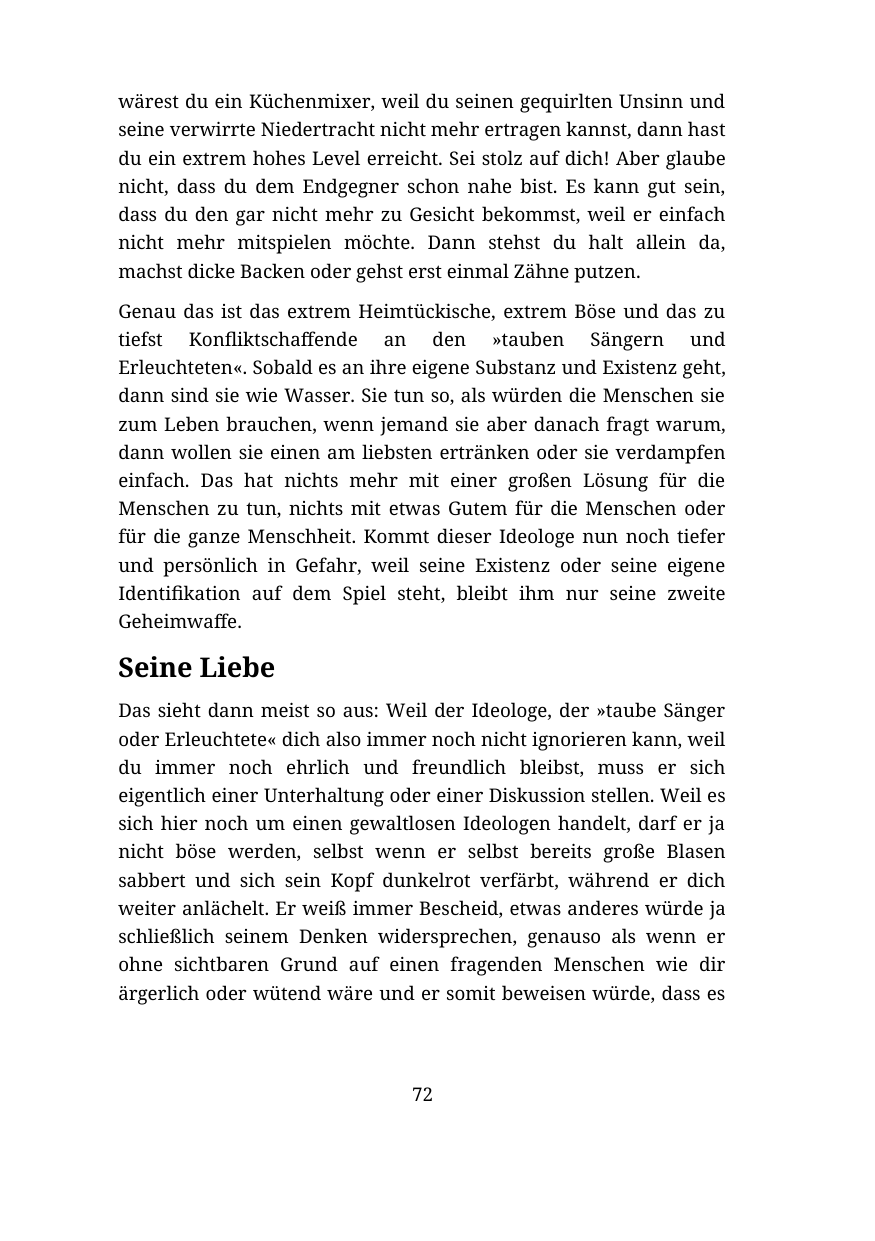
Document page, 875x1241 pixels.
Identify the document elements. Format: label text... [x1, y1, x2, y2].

text Genau das ist das extrem Heimtückische, extrem Böse und das zu tiefst Konfliktschaffende an den »tauben Sängern und Erleuchteten«. Sobald es an ihre eigene Substanz und Existenz geht, dann sind sie wie Wasser. Sie tun so, als würden die Menschen sie zum Leben brauchen, wenn jemand sie aber danach fragt warum, dann wollen sie einen am liebsten ertränken oder sie verdampfen einfach. Das hat nichts mehr mit einer großen Lösung für die Menschen zu tun, nichts mit etwas Gutem für die Menschen oder für die ganze Menschheit. Kommt dieser Ideologe nun noch tiefer und persönlich in Gefahr, weil seine Existenz oder seine eigene Identifikation auf dem Spiel steht, bleibt ihm nur seine zweite Geheimwaffe. [118, 298, 726, 634]
subtitle Seine Liebe [118, 648, 726, 685]
text wärest du ein Küchenmixer, weil du seinen gequirlten Unsinn und seine verwirrte Niedertracht nicht mehr ertragen kannst, dann hast du ein extrem hohes Level erreicht. Sei stolz auf dich! Aber glaube nicht, dass du dem Endgegner schon nahe bist. Es kann gut sein, dass du den gar nicht mehr zu Gesicht bekommst, weil er einfach nicht mehr mitspielen möchte. Dann stehst du halt allein da, machst dicke Backen oder gehst erst einmal Zähne putzen. [118, 88, 726, 283]
text Das sieht dann meist so aus: Weil der Ideologe, der »taube Sänger oder Erleuchtete« dich also immer noch nicht ignorieren kann, weil du immer noch ehrlich und freundlich bleibst, muss er sich eigentlich einer Unterhaltung oder einer Diskussion stellen. Weil es sich hier noch um einen gewaltlosen Ideologen handelt, darf er ja nicht böse werden, selbst wenn er selbst bereits große Blasen sabbert und sich sein Kopf dunkelrot verfärbt, während er dich weiter anlächelt. Er weiß immer Bescheid, etwas anderes würde ja schließlich seinem Denken widersprechen, genauso als wenn er ohne sichtbaren Grund auf einen fragenden Menschen wie dir ärgerlich oder wütend wäre und er somit beweisen würde, dass es [118, 698, 726, 1006]
